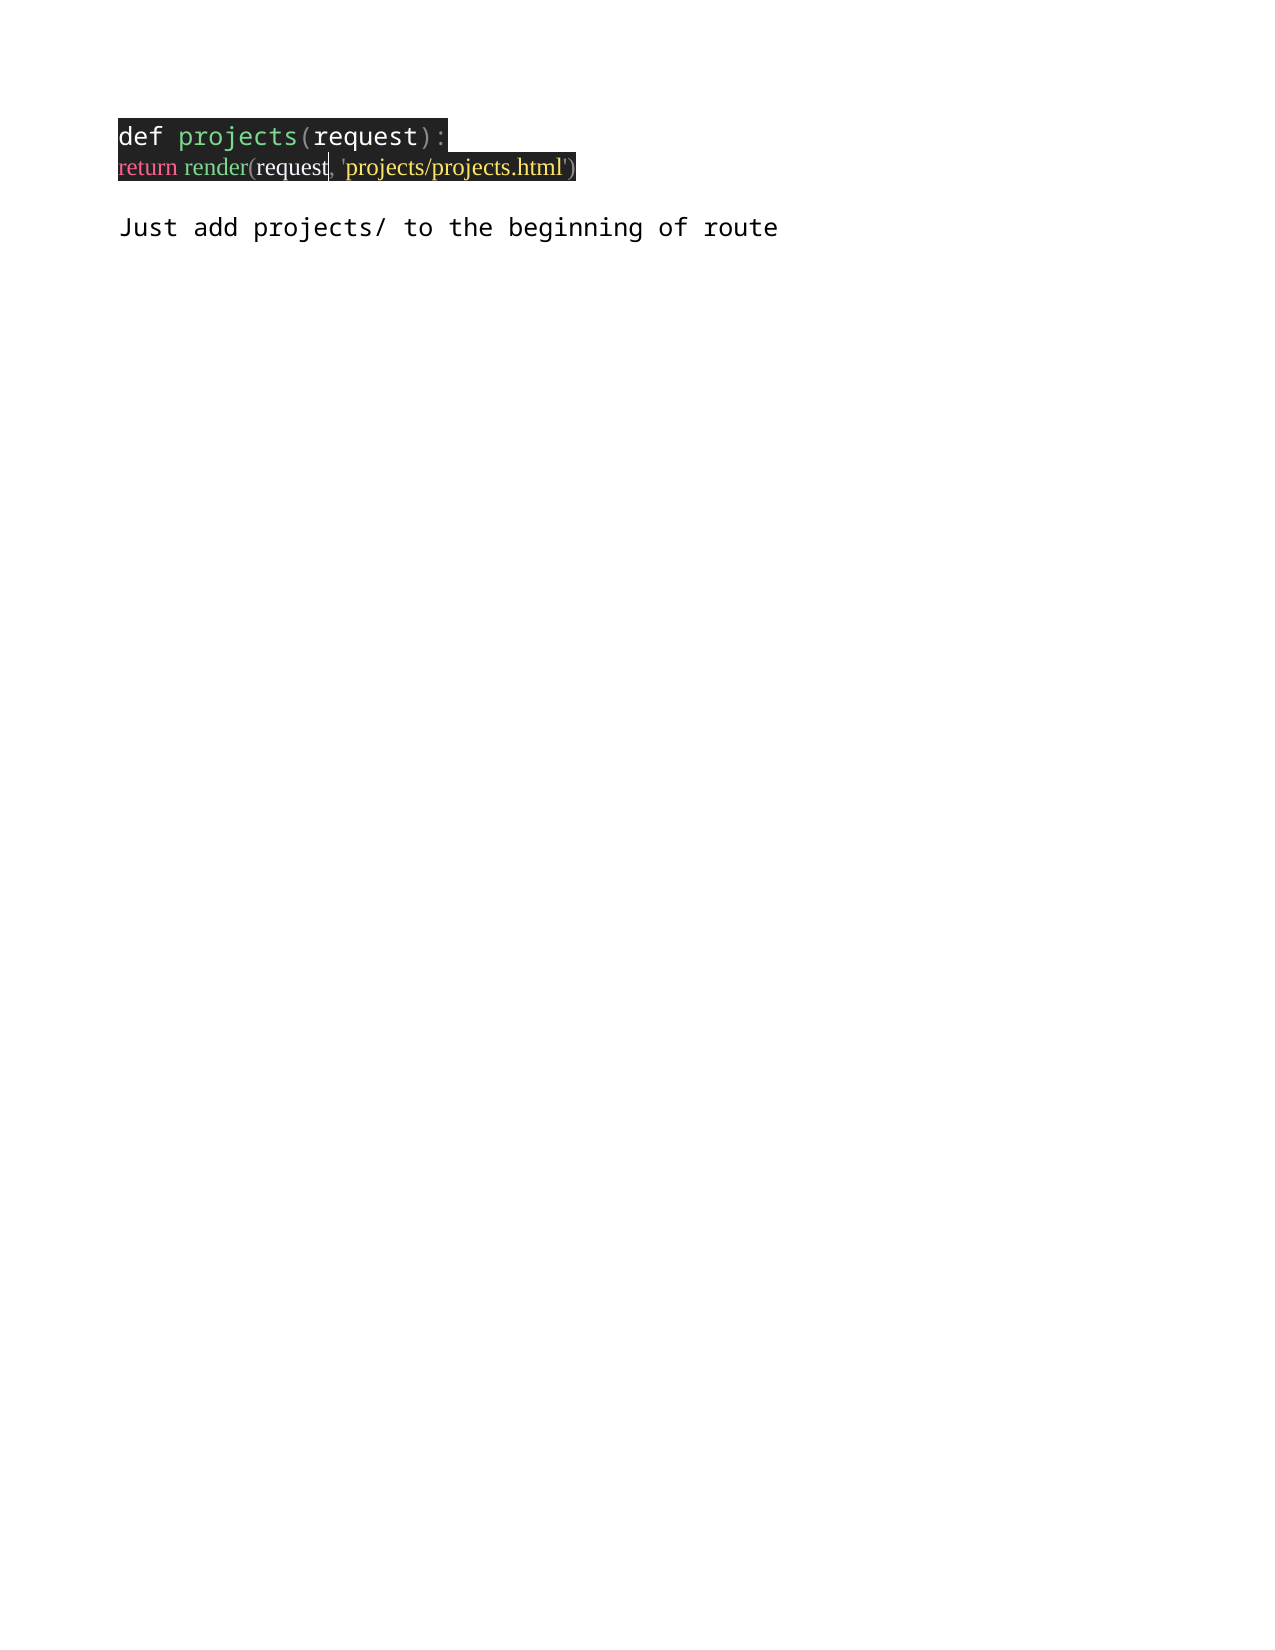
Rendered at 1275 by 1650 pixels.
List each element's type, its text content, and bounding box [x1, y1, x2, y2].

text def projects(request): [118, 118, 1157, 152]
text return render(request, 'projects/projects.html') [118, 152, 1157, 181]
text Just add projects/ to the beginning of route [118, 210, 1157, 244]
